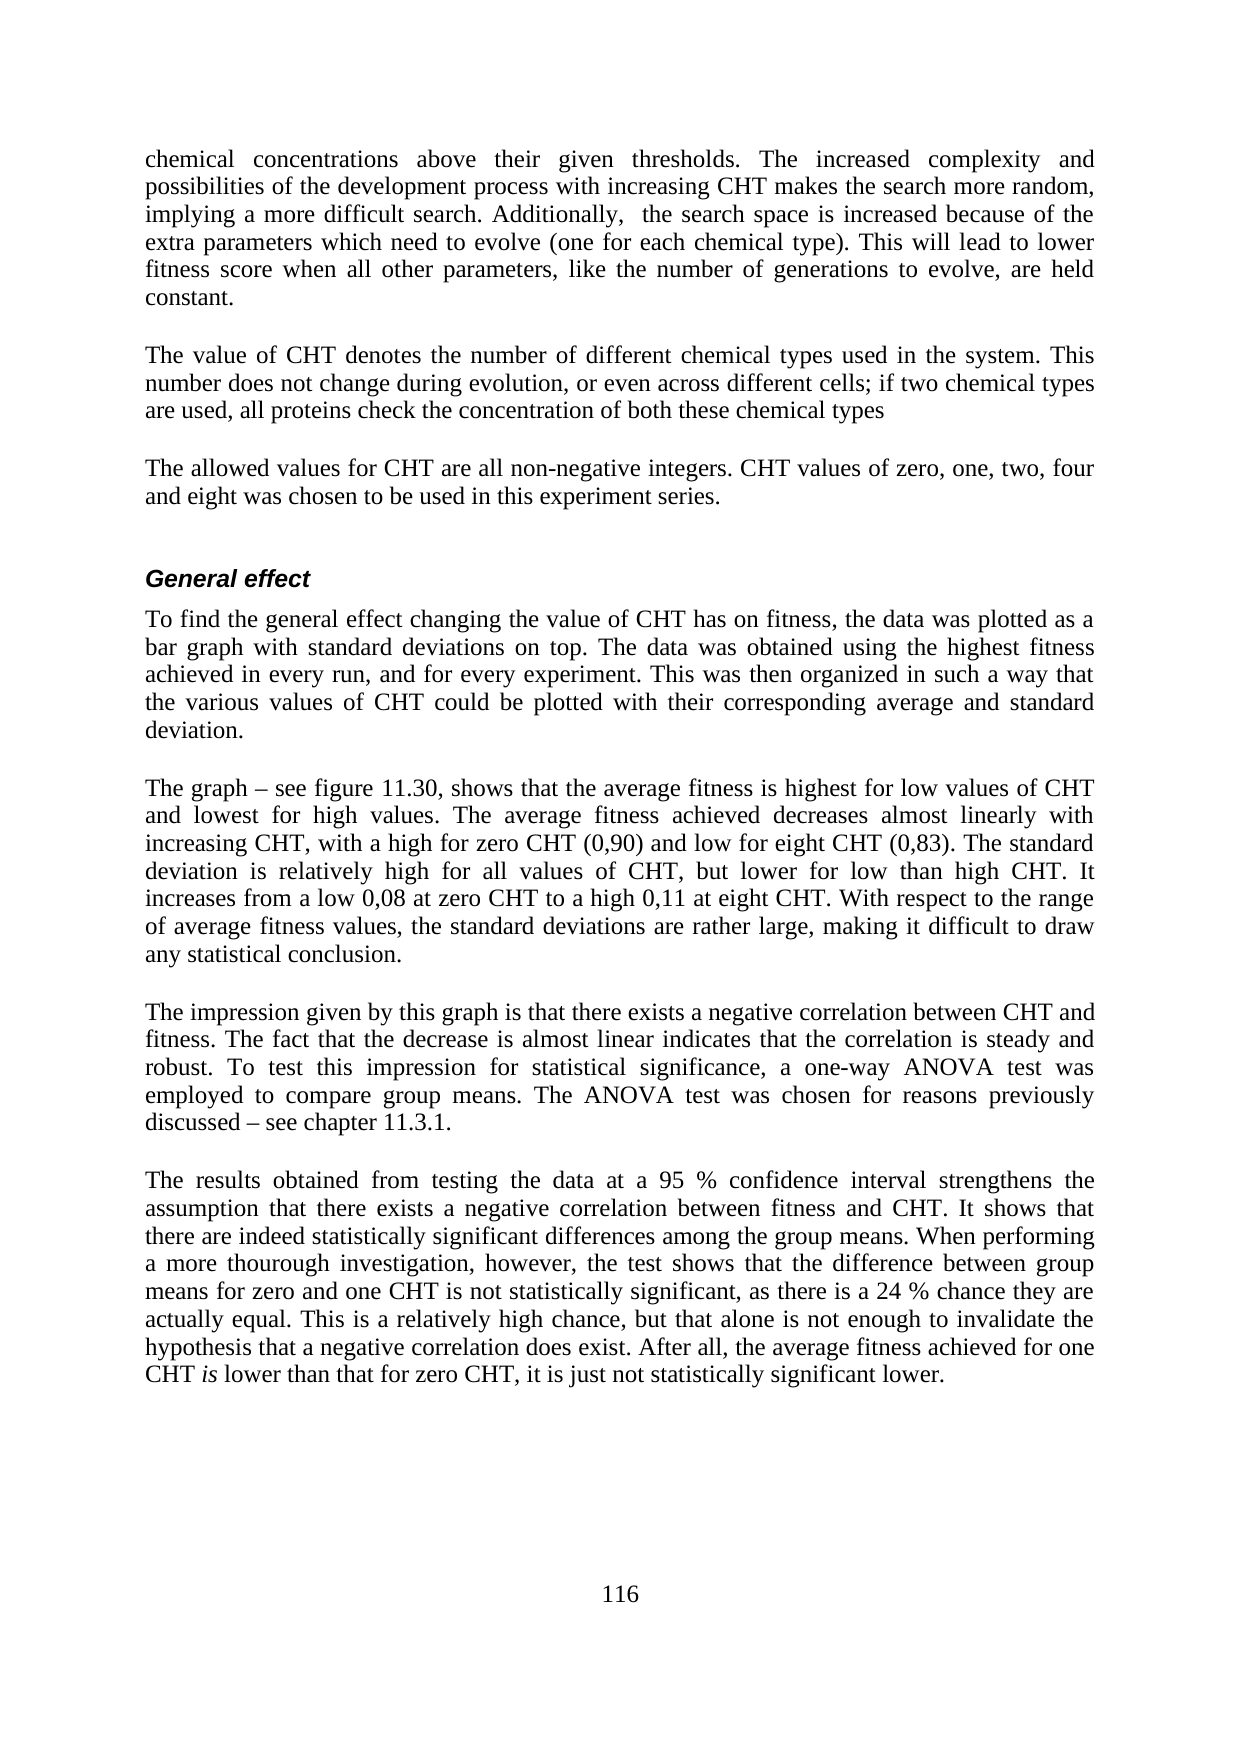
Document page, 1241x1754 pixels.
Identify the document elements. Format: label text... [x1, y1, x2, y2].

text To find the general effect changing the value of CHT has on fitness, the data was plotted as a bar graph with standard deviations on top. The data was obtained using the highest fitness achieved in every run, and for every experiment. This was then organized in such a way that the various values of CHT could be plotted with their corresponding average and standard deviation. [145, 605, 1096, 743]
subtitle General effect [145, 565, 1096, 592]
text The impression given by this graph is that there exists a negative correlation between CHT and fitness. The fact that the decrease is almost linear indicates that the correlation is steady and robust. To test this impression for statistical significance, a one-way ANOVA test was employed to compare group means. The ANOVA test was chosen for reasons previously discussed – see chapter 11.3.1. [145, 998, 1096, 1136]
text The results obtained from testing the data at a 95 % confidence interval strengthens the assumption that there exists a negative correlation between fitness and CHT. It shows that there are indeed statistically significant differences among the group means. When performing a more thourough investigation, however, the test shows that the difference between group means for zero and one CHT is not statistically significant, as there is a 24 % chance they are actually equal. This is a relatively high chance, but that alone is not enough to invalidate the hypothesis that a negative correlation does exist. After all, the average fitness achieved for one CHT is lower than that for zero CHT, it is just not statistically significant lower. [145, 1166, 1096, 1388]
text chemical concentrations above their given thresholds. The increased complexity and possibilities of the development process with increasing CHT makes the search more random, implying a more difficult search. Additionally, the search space is increased because of the extra parameters which need to evolve (one for each chemical type). This will lead to lower fitness score when all other parameters, like the number of generations to evolve, are held constant. [145, 145, 1096, 311]
text The graph – see figure 11.30, shows that the average fitness is highest for low values of CHT and lowest for high values. The average fitness achieved decreases almost linearly with increasing CHT, with a high for zero CHT (0,90) and low for eight CHT (0,83). The standard deviation is relatively high for all values of CHT, but lower for low than high CHT. It increases from a low 0,08 at zero CHT to a high 0,11 at eight CHT. With respect to the range of average fitness values, the standard deviations are rather large, making it difficult to draw any statistical conclusion. [145, 774, 1096, 968]
text The value of CHT denotes the number of different chemical types used in the system. This number does not change during evolution, or even across different cells; if two chemical types are used, all proteins check the concentration of both these chemical types [145, 341, 1096, 424]
text The allowed values for CHT are all non-negative integers. CHT values of zero, one, two, four and eight was chosen to be used in this experiment series. [145, 454, 1096, 510]
